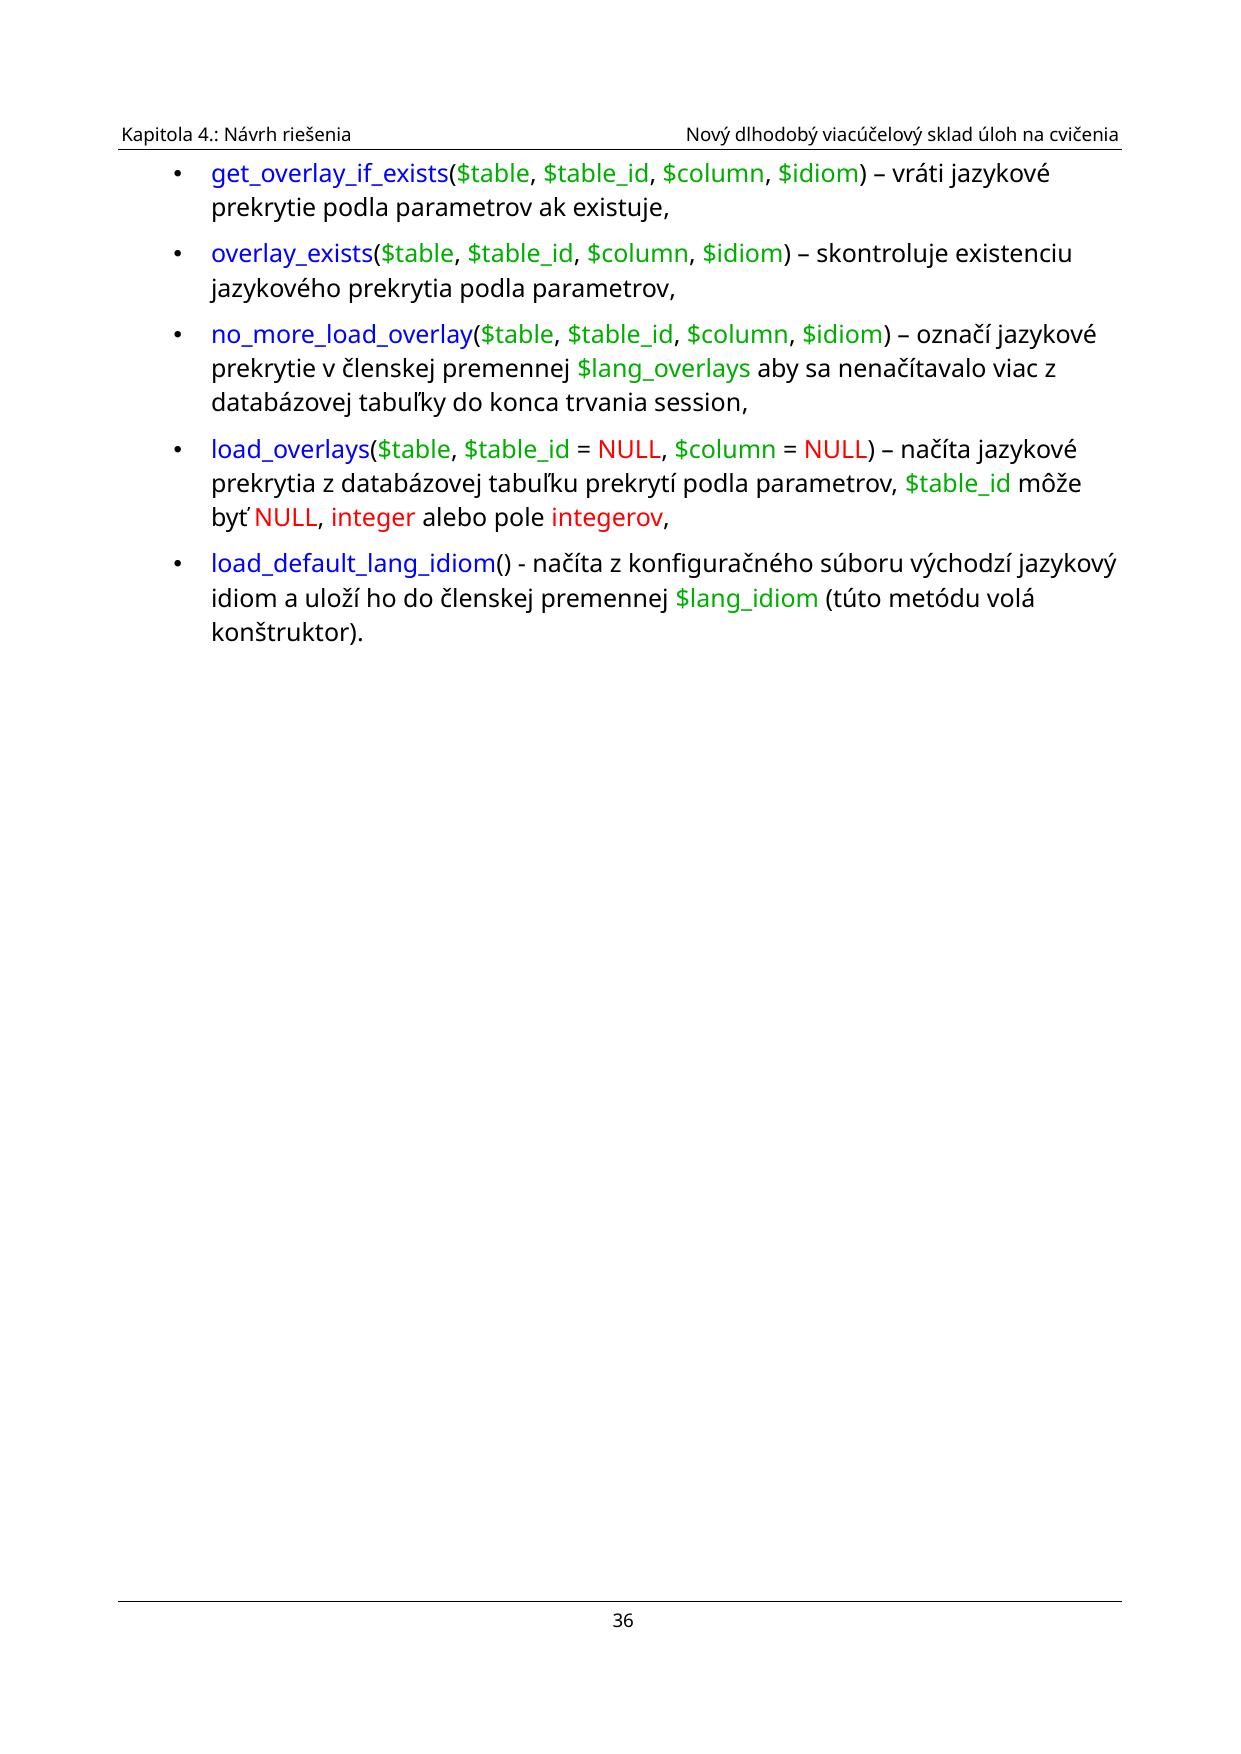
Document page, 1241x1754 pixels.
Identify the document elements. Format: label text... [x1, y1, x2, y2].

list load_overlays($table, $table_id = NULL, $column = NULL) – načíta jazykové prekrytia z databázovej tabuľku prekrytí podla parametrov, $table_id môže byť NULL, integer alebo pole integerov, [173, 431, 1122, 534]
list load_default_lang_idiom() - načíta z konfiguračného súboru východzí jazykový idiom a uloží ho do členskej premennej $lang_idiom (túto metódu volá konštruktor). [173, 546, 1122, 648]
list overlay_exists($table, $table_id, $column, $idiom) – skontroluje existenciu jazykového prekrytia podla parametrov, [173, 236, 1122, 304]
list no_more_load_overlay($table, $table_id, $column, $idiom) – označí jazykové prekrytie v členskej premennej $lang_overlays aby sa nenačítavalo viac z databázovej tabuľky do konca trvania session, [173, 317, 1122, 419]
list get_overlay_if_exists($table, $table_id, $column, $idiom) – vráti jazykové prekrytie podla parametrov ak existuje, [173, 156, 1122, 224]
